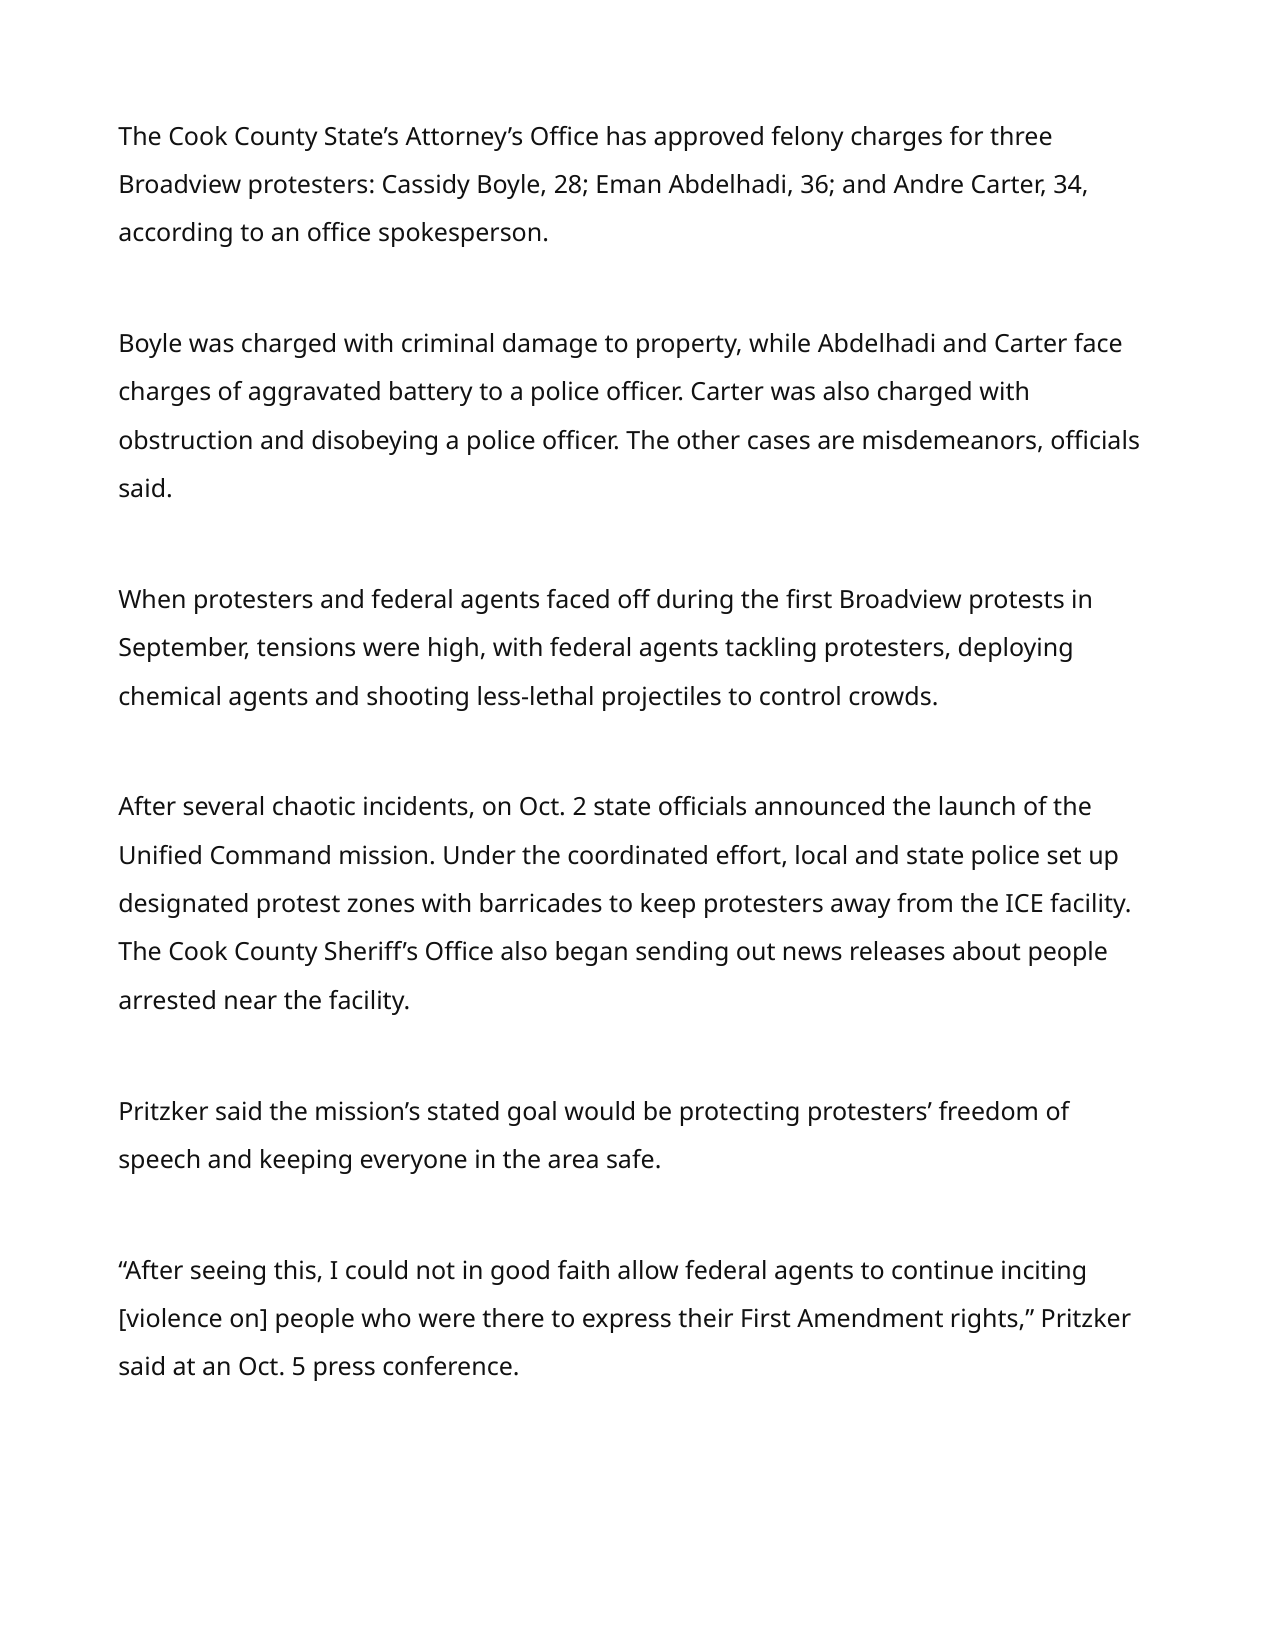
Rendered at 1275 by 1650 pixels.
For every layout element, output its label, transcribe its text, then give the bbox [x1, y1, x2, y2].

text The Cook County State’s Attorney’s Office has approved felony charges for three Broadview protesters: Cassidy Boyle, 28; Eman Abdelhadi, 36; and Andre Carter, 34, according to an office spokesperson. [118, 118, 1157, 249]
text After several chaotic incidents, on Oct. 2 state officials announced the launch of the Unified Command mission. Under the coordinated effort, local and state police set up designated protest zones with barricades to keep protesters away from the ICE facility. The Cook County Sheriff’s Office also began sending out news releases about people arrested near the facility. [118, 789, 1157, 1016]
text Boyle was charged with criminal damage to property, while Abdelhadi and Carter face charges of aggravated battery to a police officer. Carter was also charged with obstruction and disobeying a police officer. The other cases are misdemeanors, officials said. [118, 326, 1157, 505]
text “After seeing this, I could not in good faith allow federal agents to continue inciting [violence on] people who were there to express their First Amendment rights,” Pritzker said at an Oct. 5 press conference. [118, 1252, 1157, 1383]
text Pritzker said the mission’s stated goal would be protecting protesters’ freedom of speech and keeping everyone in the area safe. [118, 1093, 1157, 1176]
text When protesters and federal agents faced off during the first Broadview protests in September, tensions were high, with federal agents tackling protesters, deploying chemical agents and shooting less-lethal projectiles to control crowds. [118, 581, 1157, 712]
